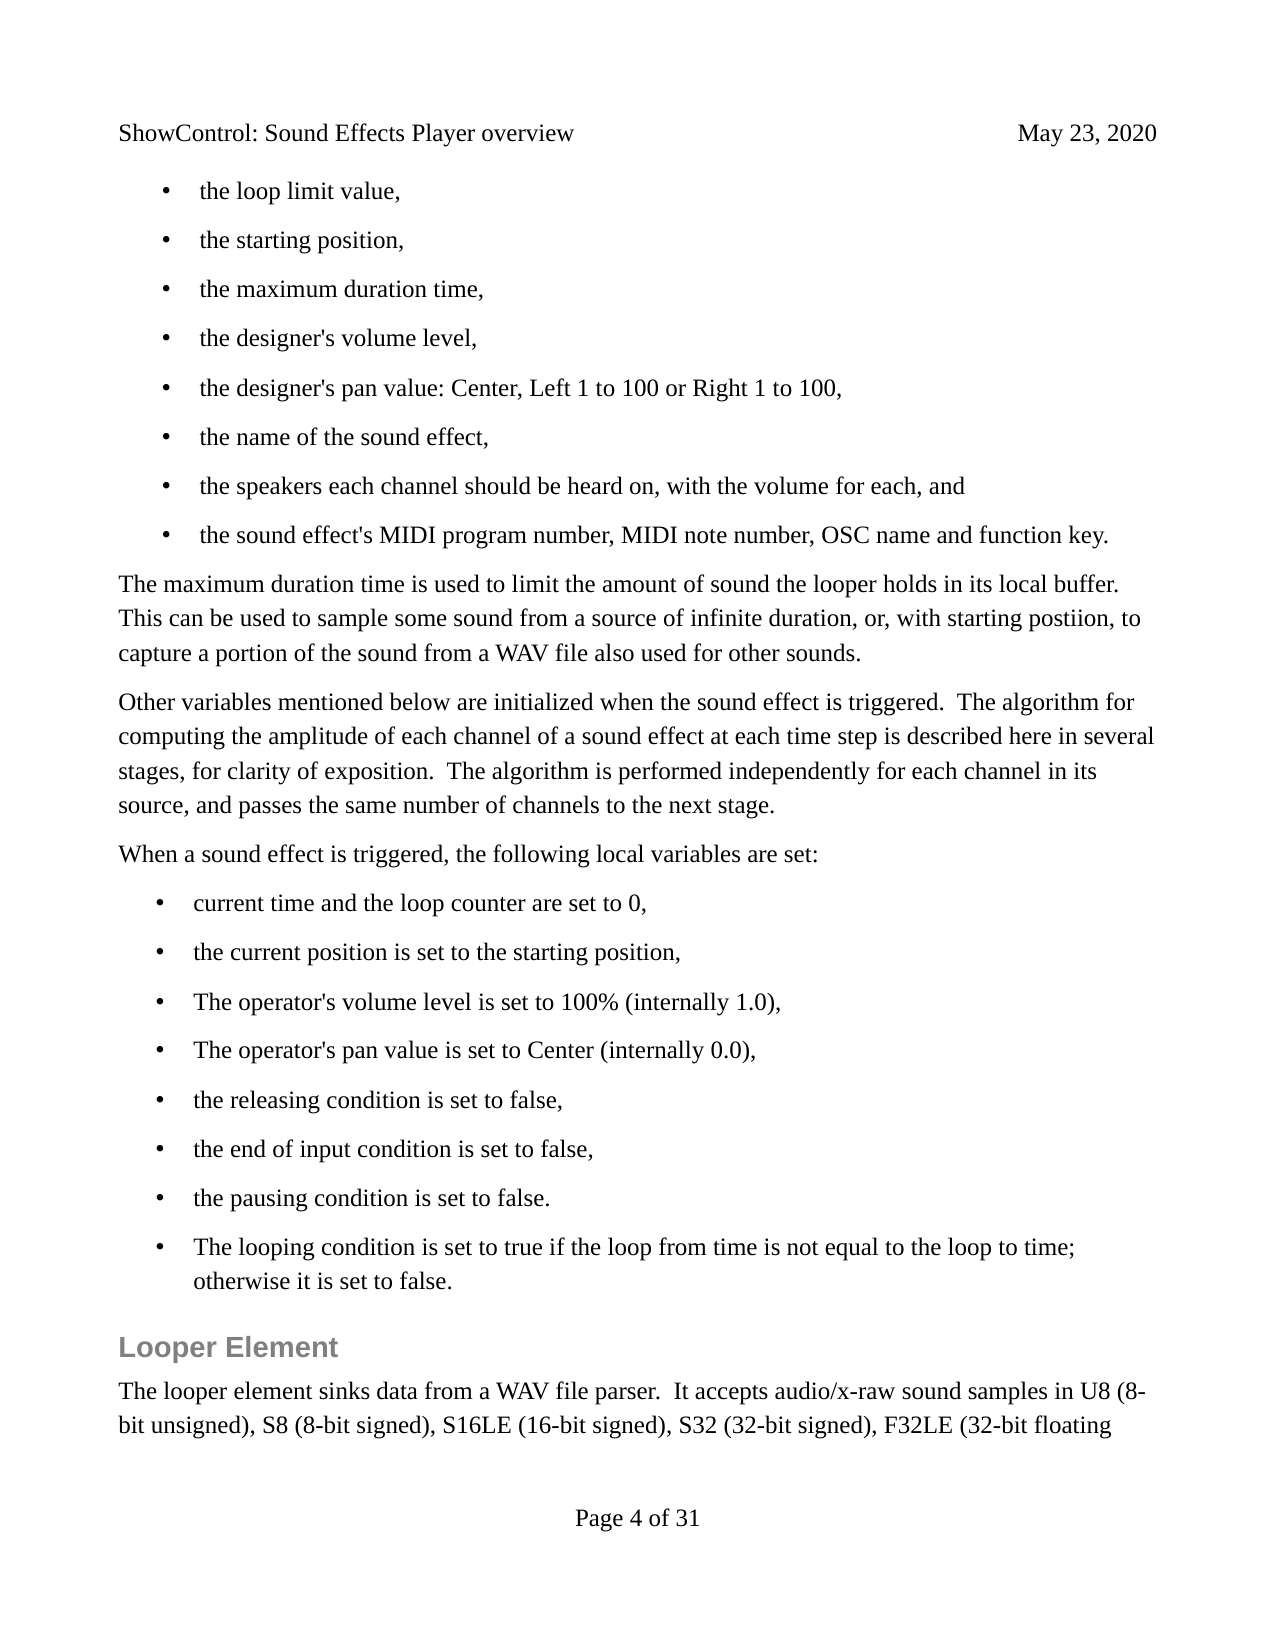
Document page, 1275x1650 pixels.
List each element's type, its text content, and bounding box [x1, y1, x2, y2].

text Other variables mentioned below are initialized when the sound effect is triggered. The algorithm for computing the amplitude of each channel of a sound effect at each time step is described here in several stages, for clarity of exposition. The algorithm is performed independently for each channel in its source, and passes the same number of channels to the next stage. [118, 687, 1157, 819]
subtitle Looper Element [118, 1330, 1157, 1363]
list The looping condition is set to true if the loop from time is not equal to the loop to time; otherwise it is set to false. [156, 1232, 1157, 1295]
text When a sound effect is triggered, the following local variables are set: [118, 839, 1157, 868]
list the end of input condition is set to false, [156, 1134, 1157, 1162]
list the name of the sound effect, [162, 422, 1157, 450]
text The maximum duration time is used to limit the amount of sound the looper holds in its local buffer. This can be used to sample some sound from a source of infinite duration, or, with starting postiion, to capture a portion of the sound from a WAV file also used for other sounds. [118, 569, 1157, 667]
list the pausing condition is set to false. [156, 1183, 1157, 1212]
list the maximum duration time, [162, 274, 1157, 303]
list the starting position, [162, 225, 1157, 254]
list the releasing condition is set to false, [156, 1085, 1157, 1113]
list the speakers each channel should be heard on, with the volume for each, and [162, 471, 1157, 499]
list The operator's pan value is set to Center (internally 0.0), [156, 1036, 1157, 1064]
list the loop limit value, [162, 176, 1157, 205]
list The operator's volume level is set to 100% (internally 1.0), [156, 987, 1157, 1015]
text The looper element sinks data from a WAV file parser. It accepts audio/x-raw sound samples in U8 (8-bit unsigned), S8 (8-bit signed), S16LE (16-bit signed), S32 (32-bit signed), F32LE (32-bit floating [118, 1376, 1157, 1439]
list the designer's volume level, [162, 323, 1157, 352]
list the designer's pan value: Center, Left 1 to 100 or Right 1 to 100, [162, 373, 1157, 401]
list the sound effect's MIDI program number, MIDI note number, OSC name and function key. [162, 520, 1157, 548]
list current time and the loop counter are set to 0, [156, 888, 1157, 917]
list the current position is set to the starting position, [156, 937, 1157, 966]
